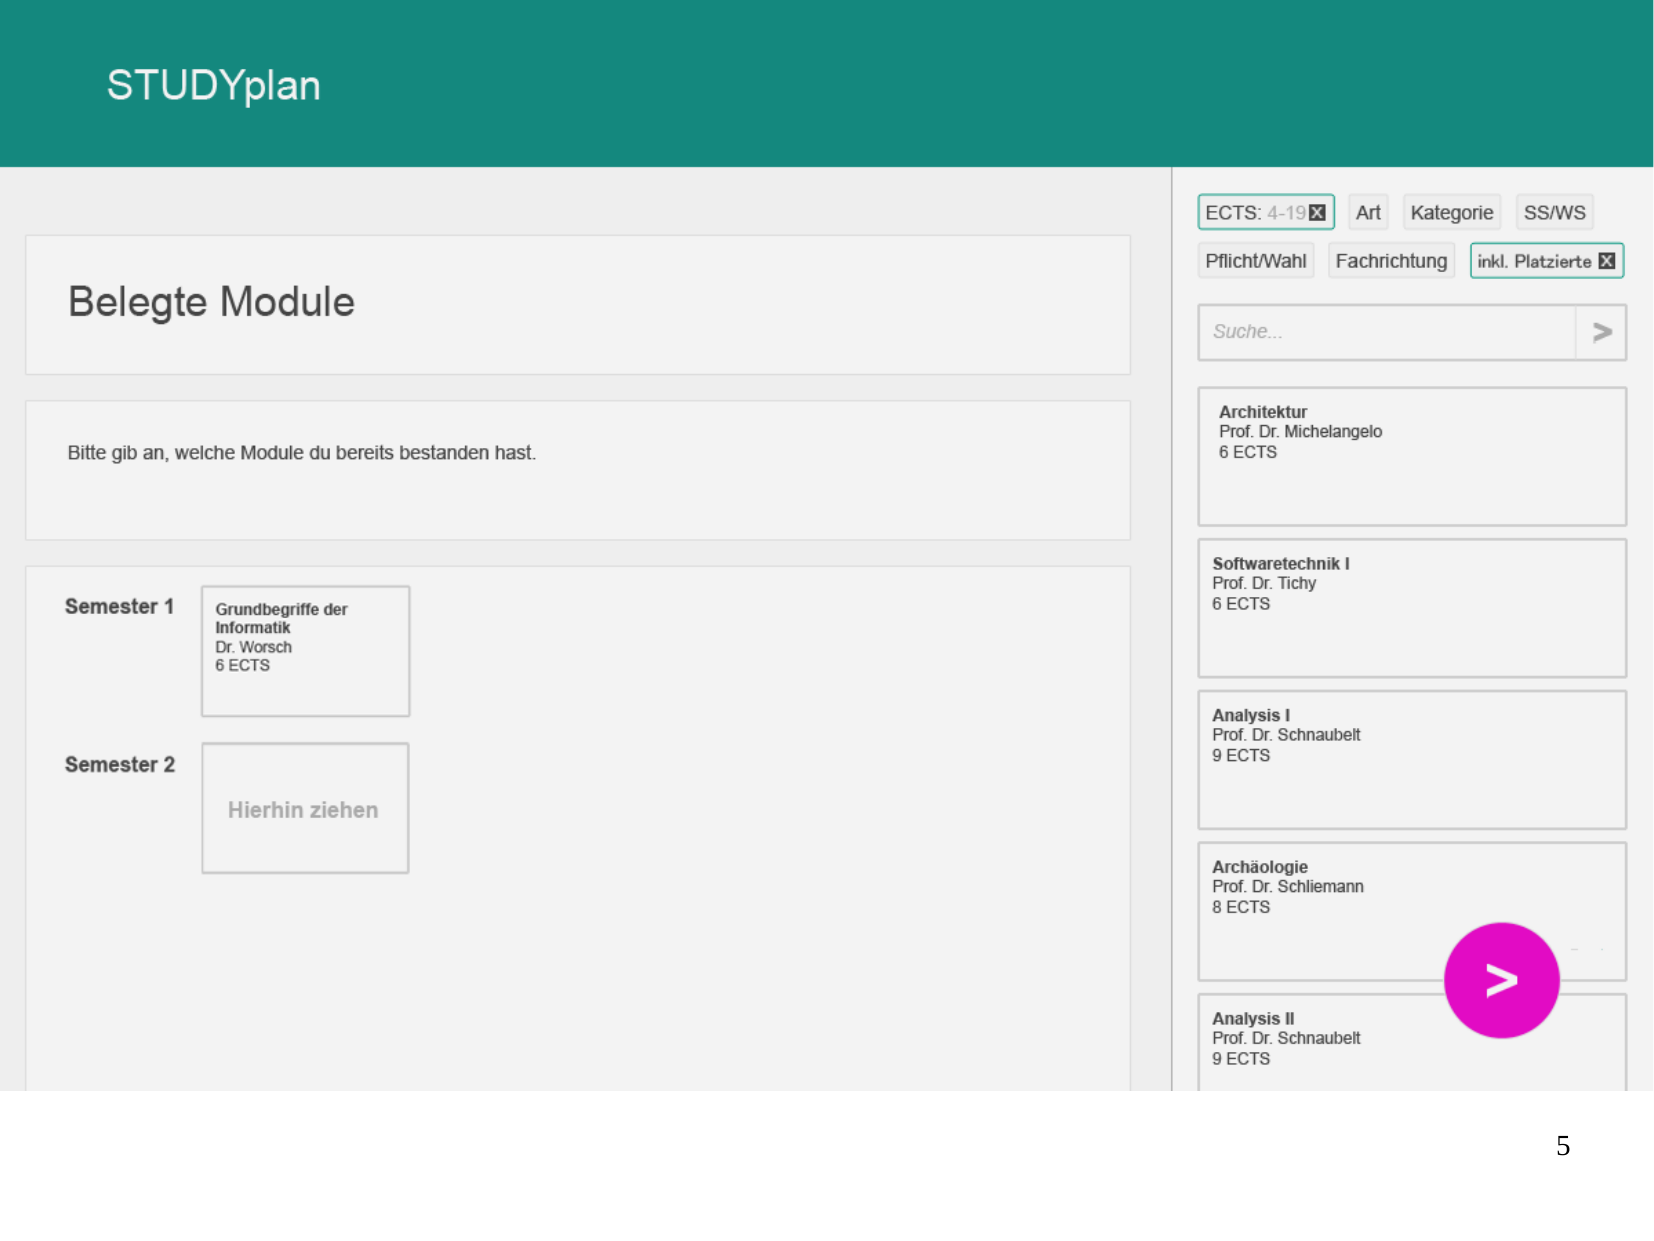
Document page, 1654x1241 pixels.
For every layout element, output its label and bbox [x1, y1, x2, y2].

picture [0, 0, 1654, 1091]
